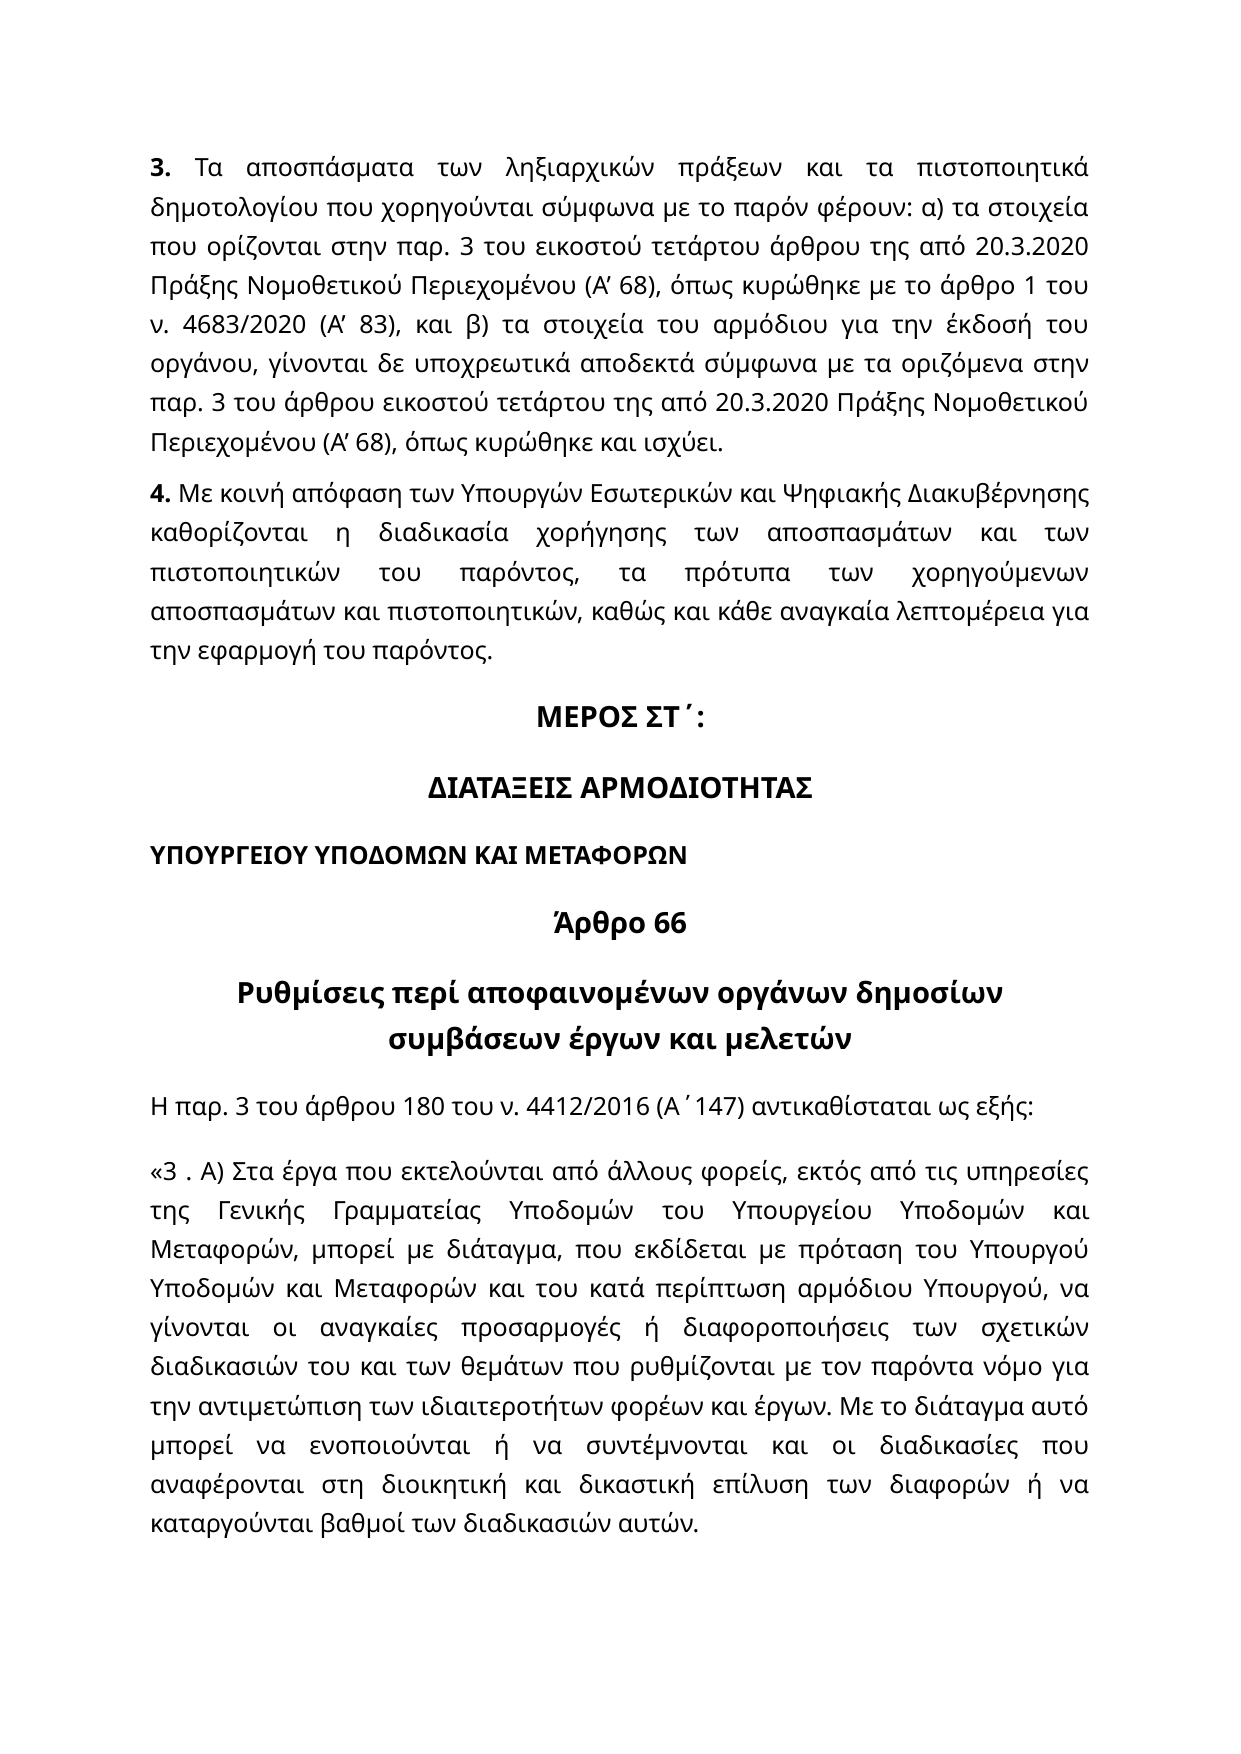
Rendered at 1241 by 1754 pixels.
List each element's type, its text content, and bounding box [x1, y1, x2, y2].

text «3 . Α) Στα έργα που εκτελούνται από άλλους φορείς, εκτός από τις υπηρεσίες της Γενικής Γραμματείας Υποδομών του Υπουργείου Υποδομών και Μεταφορών, μπορεί με διάταγμα, που εκδίδεται με πρόταση του Υπουργού Υποδομών και Μεταφορών και του κατά περίπτωση αρμόδιου Υπουργού, να γίνονται οι αναγκαίες προσαρμογές ή διαφοροποιήσεις των σχετικών διαδικασιών του και των θεμάτων που ρυθμίζονται με τον παρόντα νόμο για την αντιμετώπιση των ιδιαιτεροτήτων φορέων και έργων. Με το διάταγμα αυτό μπορεί να ενοποιούνται ή να συντέμνονται και οι διαδικασίες που αναφέρονται στη διοικητική και δικαστική επίλυση των διαφορών ή να καταργούνται βαθμοί των διαδικασιών αυτών. [150, 1153, 1090, 1540]
text H παρ. 3 του άρθρου 180 του ν. 4412/2016 (Α΄147) αντικαθίσταται ως εξής: [150, 1089, 1090, 1123]
text ΥΠΟΥΡΓΕΙΟΥ ΥΠΟΔΟΜΩΝ ΚΑΙ ΜΕΤΑΦΟΡΩΝ [150, 838, 1090, 872]
subtitle Άρθρο 66 [150, 902, 1090, 942]
text 3. Τα αποσπάσματα των ληξιαρχικών πράξεων και τα πιστοποιητικά δημοτολογίου που χορηγούνται σύμφωνα με το παρόν φέρουν: α) τα στοιχεία που ορίζονται στην παρ. 3 του εικοστού τετάρτου άρθρου της από 20.3.2020 Πράξης Νομοθετικού Περιεχομένου (Α’ 68), όπως κυρώθηκε με το άρθρο 1 του ν. 4683/2020 (Α’ 83), και β) τα στοιχεία του αρμόδιου για την έκδοσή του οργάνου, γίνονται δε υποχρεωτικά αποδεκτά σύμφωνα με τα οριζόμενα στην παρ. 3 του άρθρου εικοστού τετάρτου της από 20.3.2020 Πράξης Νομοθετικού Περιεχομένου (Α’ 68), όπως κυρώθηκε και ισχύει. [150, 150, 1090, 458]
subtitle ΜΕΡΟΣ ΣΤ΄: [150, 697, 1090, 736]
text 4. Με κοινή απόφαση των Υπουργών Εσωτερικών και Ψηφιακής Διακυβέρνησης καθορίζονται η διαδικασία χορήγησης των αποσπασμάτων και των πιστοποιητικών του παρόντος, τα πρότυπα των χορηγούμενων αποσπασμάτων και πιστοποιητικών, καθώς και κάθε αναγκαία λεπτομέρεια για την εφαρμογή του παρόντος. [150, 476, 1090, 667]
subtitle Ρυθμίσεις περί αποφαινομένων οργάνων δημοσίων συμβάσεων έργων και μελετών [150, 973, 1090, 1058]
subtitle ΔΙΑΤΑΞΕΙΣ ΑΡΜΟΔΙΟΤΗΤΑΣ [150, 767, 1090, 807]
